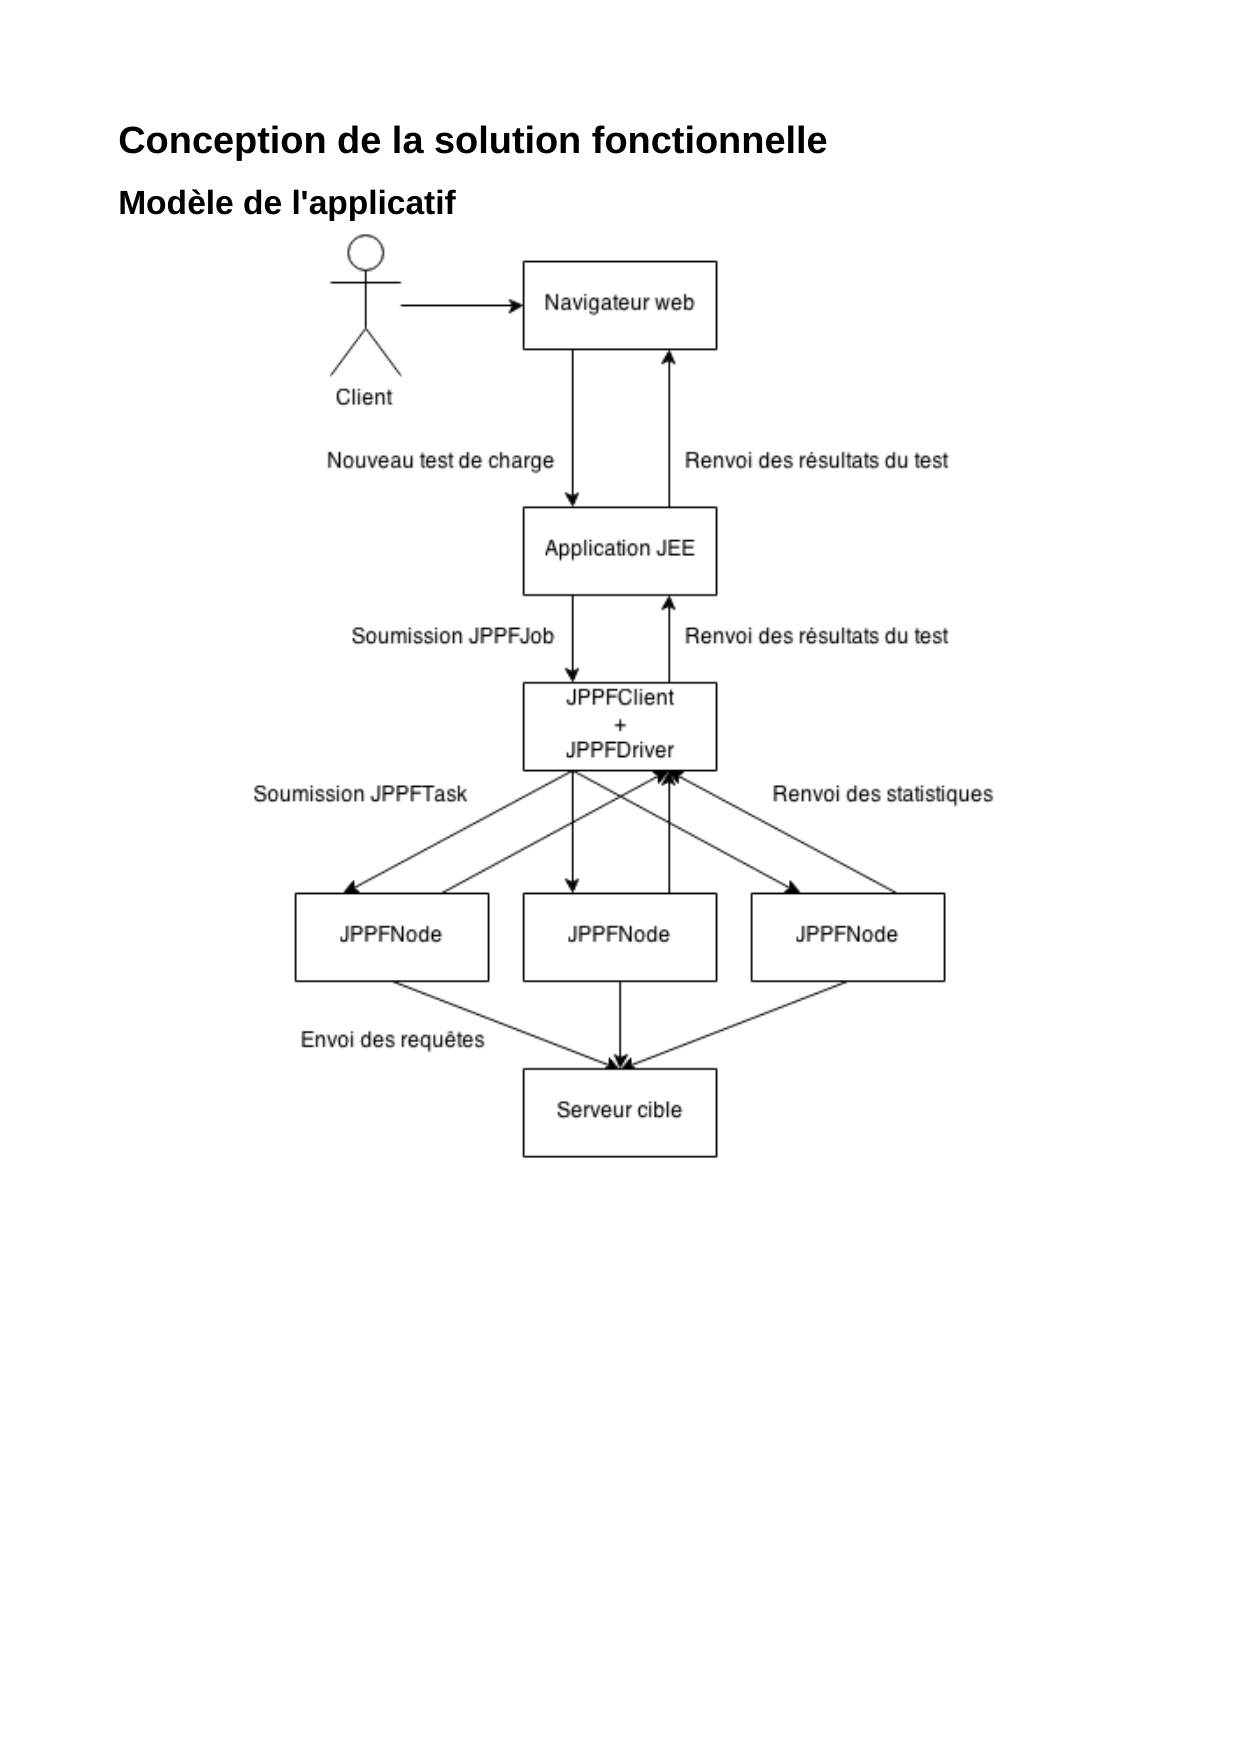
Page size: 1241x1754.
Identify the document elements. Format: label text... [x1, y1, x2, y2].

subtitle Modèle de l'applicatif [118, 183, 1122, 221]
picture [118, 233, 1123, 1165]
subtitle Conception de la solution fonctionnelle [118, 118, 1122, 162]
